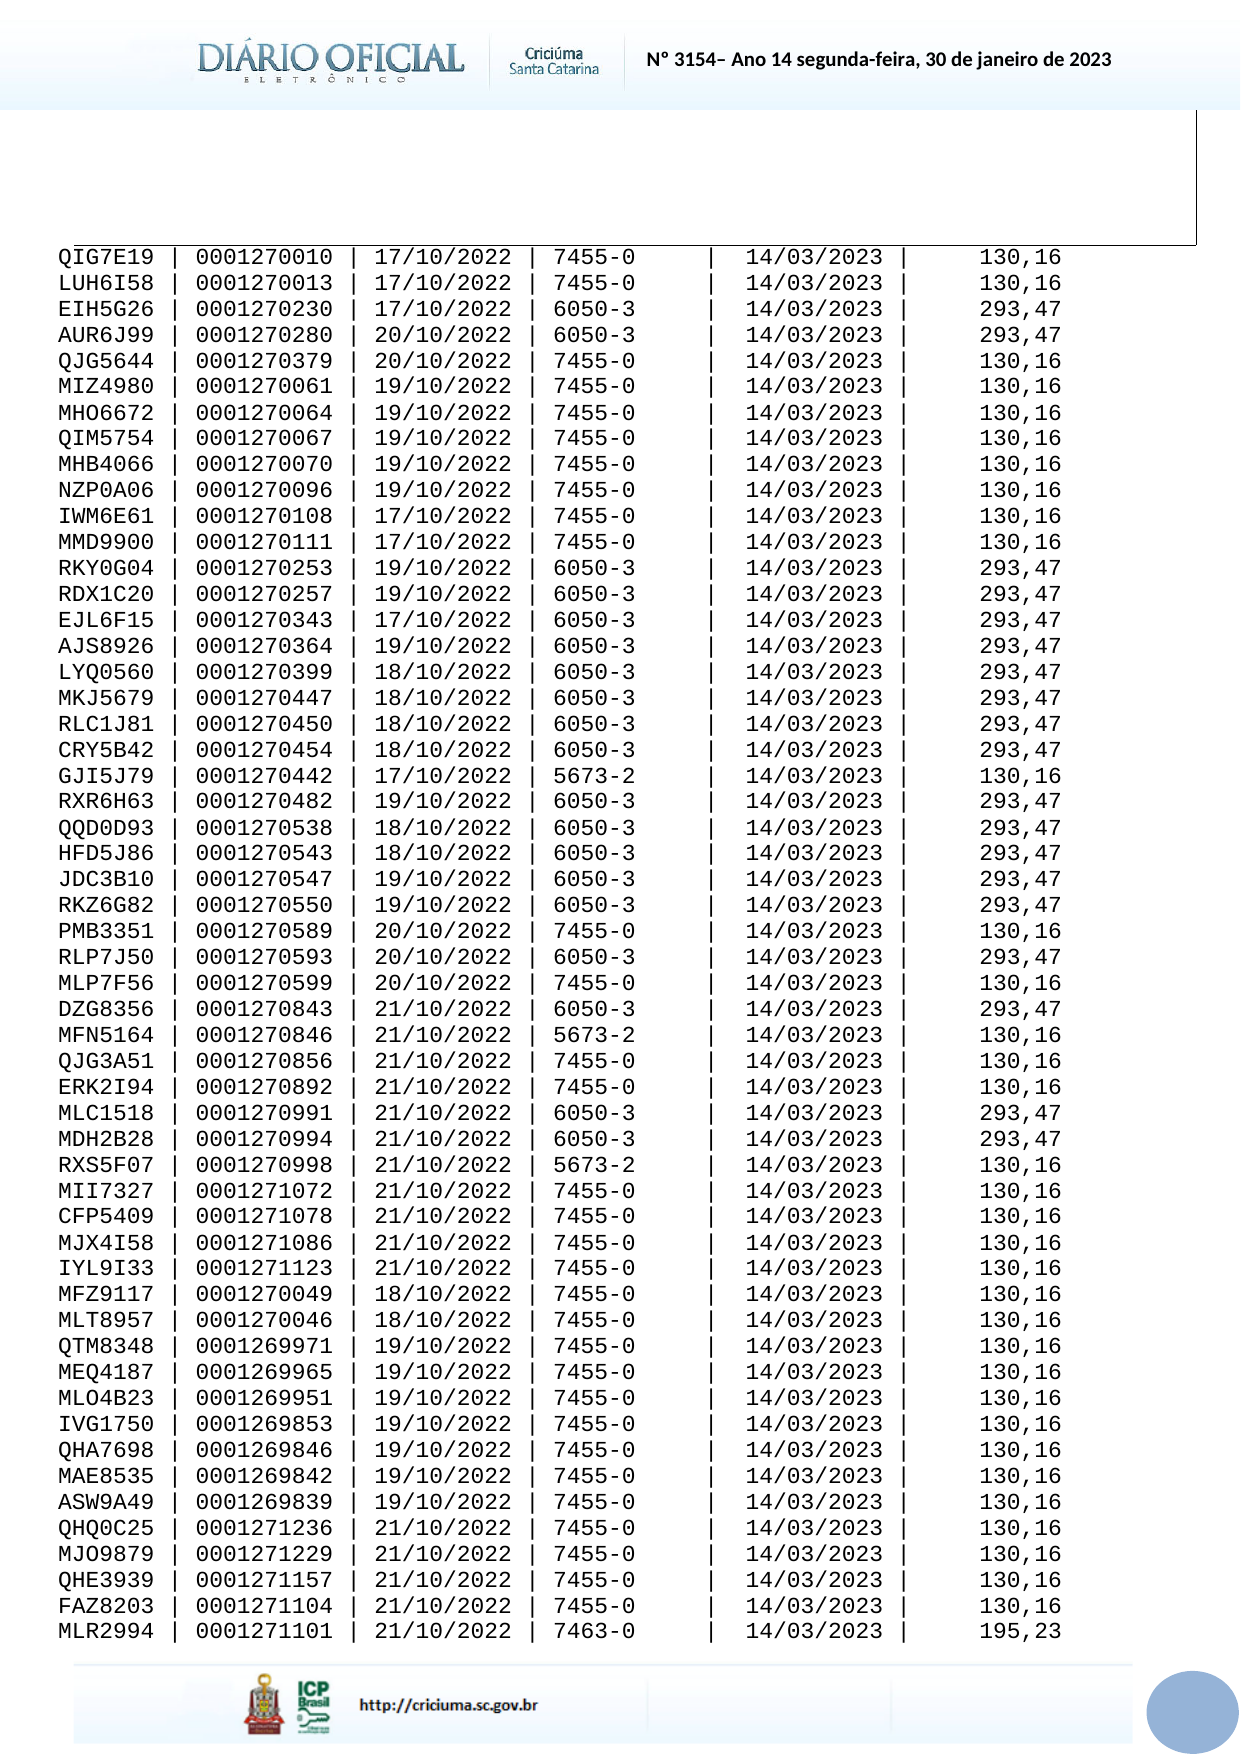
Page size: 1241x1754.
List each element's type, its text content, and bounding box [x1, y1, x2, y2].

text QHE3939 | 0001271157 | 21/10/2022 | 7455-0 | 14/03/2023 | 130,16 [44, 1568, 1196, 1594]
text RLC1J81 | 0001270450 | 18/10/2022 | 6050-3 | 14/03/2023 | 293,47 [44, 712, 1196, 738]
text HFD5J86 | 0001270543 | 18/10/2022 | 6050-3 | 14/03/2023 | 293,47 [44, 842, 1196, 868]
text RXS5F07 | 0001270998 | 21/10/2022 | 5673-2 | 14/03/2023 | 130,16 [44, 1153, 1196, 1179]
text QTM8348 | 0001269971 | 19/10/2022 | 7455-0 | 14/03/2023 | 130,16 [44, 1334, 1196, 1361]
text GJI5J79 | 0001270442 | 17/10/2022 | 5673-2 | 14/03/2023 | 130,16 [44, 764, 1196, 790]
text ERK2I94 | 0001270892 | 21/10/2022 | 7455-0 | 14/03/2023 | 130,16 [44, 1075, 1196, 1101]
text FAZ8203 | 0001271104 | 21/10/2022 | 7455-0 | 14/03/2023 | 130,16 [44, 1594, 1196, 1620]
text IWM6E61 | 0001270108 | 17/10/2022 | 7455-0 | 14/03/2023 | 130,16 [44, 504, 1196, 531]
text IVG1750 | 0001269853 | 19/10/2022 | 7455-0 | 14/03/2023 | 130,16 [44, 1412, 1196, 1438]
text QJG3A51 | 0001270856 | 21/10/2022 | 7455-0 | 14/03/2023 | 130,16 [44, 1049, 1196, 1075]
text EIH5G26 | 0001270230 | 17/10/2022 | 6050-3 | 14/03/2023 | 293,47 [44, 297, 1196, 323]
text MIZ4980 | 0001270061 | 19/10/2022 | 7455-0 | 14/03/2023 | 130,16 [44, 375, 1196, 401]
text MJO9879 | 0001271229 | 21/10/2022 | 7455-0 | 14/03/2023 | 130,16 [44, 1542, 1196, 1568]
text MDH2B28 | 0001270994 | 21/10/2022 | 6050-3 | 14/03/2023 | 293,47 [44, 1127, 1196, 1153]
text MII7327 | 0001271072 | 21/10/2022 | 7455-0 | 14/03/2023 | 130,16 [44, 1179, 1196, 1205]
text MLO4B23 | 0001269951 | 19/10/2022 | 7455-0 | 14/03/2023 | 130,16 [44, 1386, 1196, 1412]
text CFP5409 | 0001271078 | 21/10/2022 | 7455-0 | 14/03/2023 | 130,16 [44, 1205, 1196, 1231]
text MLC1518 | 0001270991 | 21/10/2022 | 6050-3 | 14/03/2023 | 293,47 [44, 1101, 1196, 1127]
text MHO6672 | 0001270064 | 19/10/2022 | 7455-0 | 14/03/2023 | 130,16 [44, 401, 1196, 427]
text DZG8356 | 0001270843 | 21/10/2022 | 6050-3 | 14/03/2023 | 293,47 [44, 997, 1196, 1023]
text QHA7698 | 0001269846 | 19/10/2022 | 7455-0 | 14/03/2023 | 130,16 [44, 1438, 1196, 1464]
text MMD9900 | 0001270111 | 17/10/2022 | 7455-0 | 14/03/2023 | 130,16 [44, 531, 1196, 556]
text MLR2994 | 0001271101 | 21/10/2022 | 7463-0 | 14/03/2023 | 195,23 [44, 1620, 1196, 1646]
text RLP7J50 | 0001270593 | 20/10/2022 | 6050-3 | 14/03/2023 | 293,47 [44, 946, 1196, 971]
text AJS8926 | 0001270364 | 19/10/2022 | 6050-3 | 14/03/2023 | 293,47 [44, 634, 1196, 660]
text LUH6I58 | 0001270013 | 17/10/2022 | 7455-0 | 14/03/2023 | 130,16 [44, 271, 1196, 297]
text NZP0A06 | 0001270096 | 19/10/2022 | 7455-0 | 14/03/2023 | 130,16 [44, 479, 1196, 504]
text ASW9A49 | 0001269839 | 19/10/2022 | 7455-0 | 14/03/2023 | 130,16 [44, 1490, 1196, 1516]
text QIM5754 | 0001270067 | 19/10/2022 | 7455-0 | 14/03/2023 | 130,16 [44, 427, 1196, 453]
text MJX4I58 | 0001271086 | 21/10/2022 | 7455-0 | 14/03/2023 | 130,16 [44, 1231, 1196, 1257]
text MEQ4187 | 0001269965 | 19/10/2022 | 7455-0 | 14/03/2023 | 130,16 [44, 1361, 1196, 1386]
text MAE8535 | 0001269842 | 19/10/2022 | 7455-0 | 14/03/2023 | 130,16 [44, 1464, 1196, 1490]
text AUR6J99 | 0001270280 | 20/10/2022 | 6050-3 | 14/03/2023 | 293,47 [44, 323, 1196, 349]
text MHB4066 | 0001270070 | 19/10/2022 | 7455-0 | 14/03/2023 | 130,16 [44, 453, 1196, 479]
text MKJ5679 | 0001270447 | 18/10/2022 | 6050-3 | 14/03/2023 | 293,47 [44, 686, 1196, 712]
text QIG7E19 | 0001270010 | 17/10/2022 | 7455-0 | 14/03/2023 | 130,16 [44, 245, 1196, 271]
text RKZ6G82 | 0001270550 | 19/10/2022 | 6050-3 | 14/03/2023 | 293,47 [44, 894, 1196, 919]
text PMB3351 | 0001270589 | 20/10/2022 | 7455-0 | 14/03/2023 | 130,16 [44, 919, 1196, 946]
text QQD0D93 | 0001270538 | 18/10/2022 | 6050-3 | 14/03/2023 | 293,47 [44, 816, 1196, 842]
text RKY0G04 | 0001270253 | 19/10/2022 | 6050-3 | 14/03/2023 | 293,47 [44, 556, 1196, 582]
text MLT8957 | 0001270046 | 18/10/2022 | 7455-0 | 14/03/2023 | 130,16 [44, 1309, 1196, 1334]
text CRY5B42 | 0001270454 | 18/10/2022 | 6050-3 | 14/03/2023 | 293,47 [44, 738, 1196, 764]
text EJL6F15 | 0001270343 | 17/10/2022 | 6050-3 | 14/03/2023 | 293,47 [44, 608, 1196, 634]
text LYQ0560 | 0001270399 | 18/10/2022 | 6050-3 | 14/03/2023 | 293,47 [44, 660, 1196, 686]
text IYL9I33 | 0001271123 | 21/10/2022 | 7455-0 | 14/03/2023 | 130,16 [44, 1257, 1196, 1283]
text QJG5644 | 0001270379 | 20/10/2022 | 7455-0 | 14/03/2023 | 130,16 [44, 349, 1196, 375]
text MFN5164 | 0001270846 | 21/10/2022 | 5673-2 | 14/03/2023 | 130,16 [44, 1023, 1196, 1049]
text RDX1C20 | 0001270257 | 19/10/2022 | 6050-3 | 14/03/2023 | 293,47 [44, 582, 1196, 608]
text QHQ0C25 | 0001271236 | 21/10/2022 | 7455-0 | 14/03/2023 | 130,16 [44, 1516, 1196, 1542]
text RXR6H63 | 0001270482 | 19/10/2022 | 6050-3 | 14/03/2023 | 293,47 [44, 790, 1196, 816]
text MLP7F56 | 0001270599 | 20/10/2022 | 7455-0 | 14/03/2023 | 130,16 [44, 971, 1196, 997]
text JDC3B10 | 0001270547 | 19/10/2022 | 6050-3 | 14/03/2023 | 293,47 [44, 868, 1196, 894]
text MFZ9117 | 0001270049 | 18/10/2022 | 7455-0 | 14/03/2023 | 130,16 [44, 1283, 1196, 1309]
